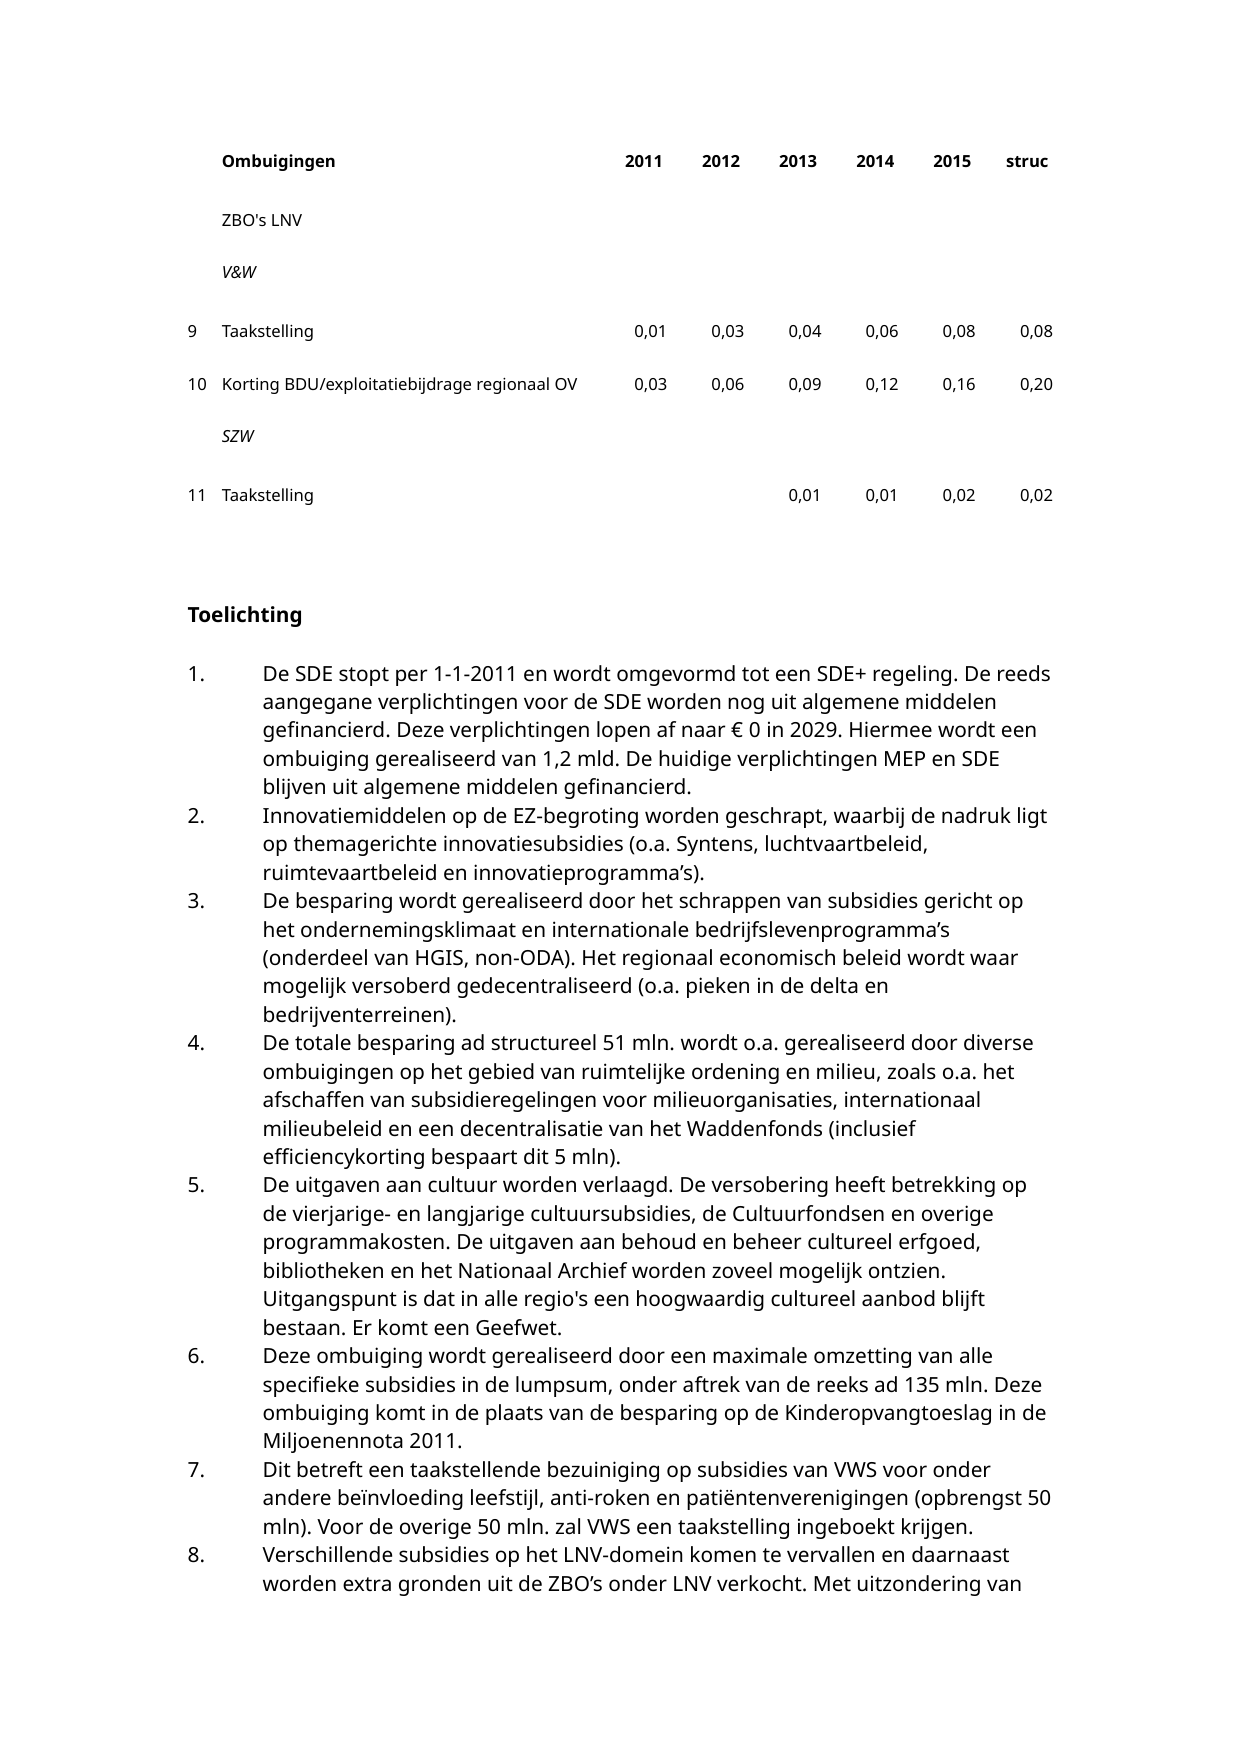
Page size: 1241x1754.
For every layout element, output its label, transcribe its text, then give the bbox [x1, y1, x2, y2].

table_cell 0,20 [975, 372, 1053, 425]
table_cell 0,12 [821, 372, 898, 425]
table_cell 0,02 [975, 484, 1053, 542]
table_cell 0,08 [898, 320, 975, 372]
table_cell 0,04 [744, 320, 821, 372]
table_cell 0,16 [898, 372, 975, 425]
table_cell 10 [188, 372, 222, 425]
text Toelichting [187, 600, 1053, 629]
table_header 2011 [590, 150, 667, 208]
list Innovatiemiddelen op de EZ-begroting worden geschrapt, waarbij de nadruk ligt op themagerichte innovatiesubsidies (o.a. Syntens, luchtvaartbeleid, ruimtevaartbeleid en innovatieprogramma’s). [187, 801, 1053, 886]
table_cell 0,06 [667, 372, 744, 425]
table_cell [898, 261, 975, 319]
table_cell 0,03 [667, 320, 744, 372]
table_cell [898, 209, 975, 261]
table_cell [744, 425, 821, 483]
table_cell ZBO's LNV [222, 209, 590, 261]
table_cell [667, 209, 744, 261]
table_cell [667, 484, 744, 542]
table_header struc [975, 150, 1053, 208]
table_cell 0,01 [821, 484, 898, 542]
table_cell [744, 209, 821, 261]
table_cell 11 [188, 484, 222, 542]
list Verschillende subsidies op het LNV-domein komen te vervallen en daarnaast worden extra gronden uit de ZBO’s onder LNV verkocht. Met uitzondering van [187, 1540, 1053, 1597]
list Deze ombuiging wordt gerealiseerd door een maximale omzetting van alle specifieke subsidies in de lumpsum, onder aftrek van de reeks ad 135 mln. Deze ombuiging komt in de plaats van de besparing op de Kinderopvangtoeslag in de Miljoenennota 2011. [187, 1341, 1053, 1455]
table_header 2015 [898, 150, 975, 208]
table_cell [590, 261, 667, 319]
table_cell [821, 261, 898, 319]
table_cell [975, 261, 1053, 319]
table_cell [188, 261, 222, 319]
table_cell 0,01 [744, 484, 821, 542]
list De uitgaven aan cultuur worden verlaagd. De versobering heeft betrekking op de vierjarige- en langjarige cultuursubsidies, de Cultuurfondsen en overige programmakosten. De uitgaven aan behoud en beheer cultureel erfgoed, bibliotheken en het Nationaal Archief worden zoveel mogelijk ontzien. Uitgangspunt is dat in alle regio's een hoogwaardig cultureel aanbod blijft bestaan. Er komt een Geefwet. [187, 1171, 1053, 1341]
list De totale besparing ad structureel 51 mln. wordt o.a. gerealiseerd door diverse ombuigingen op het gebied van ruimtelijke ordening en milieu, zoals o.a. het afschaffen van subsidieregelingen voor milieuorganisaties, internationaal milieubeleid en een decentralisatie van het Waddenfonds (inclusief efficiencykorting bespaart dit 5 mln). [187, 1028, 1053, 1171]
table_header 2014 [821, 150, 898, 208]
table_cell 0,01 [590, 320, 667, 372]
table_header [188, 150, 222, 208]
table_cell [975, 209, 1053, 261]
list Dit betreft een taakstellende bezuiniging op subsidies van VWS voor onder andere beïnvloeding leefstijl, anti-roken en patiëntenverenigingen (opbrengst 50 mln). Voor de overige 50 mln. zal VWS een taakstelling ingeboekt krijgen. [187, 1455, 1053, 1540]
table_cell Taakstelling [222, 484, 590, 542]
table_cell 9 [188, 320, 222, 372]
list De SDE stopt per 1-1-2011 en wordt omgevormd tot een SDE+ regeling. De reeds aangegane verplichtingen voor de SDE worden nog uit algemene middelen gefinancierd. Deze verplichtingen lopen af naar € 0 in 2029. Hiermee wordt een ombuiging gerealiseerd van 1,2 mld. De huidige verplichtingen MEP en SDE blijven uit algemene middelen gefinancierd. [187, 659, 1053, 801]
table_cell 0,09 [744, 372, 821, 425]
table_cell [821, 209, 898, 261]
table_cell 0,02 [898, 484, 975, 542]
table_cell [188, 425, 222, 483]
table_cell 0,06 [821, 320, 898, 372]
table_cell Korting BDU/exploitatiebijdrage regionaal OV [222, 372, 590, 425]
table_cell [667, 425, 744, 483]
table_cell [898, 425, 975, 483]
table_cell 0,08 [975, 320, 1053, 372]
table_cell [744, 261, 821, 319]
table_cell 0,03 [590, 372, 667, 425]
table_cell V&W [222, 261, 590, 319]
table_cell [590, 484, 667, 542]
table_cell SZW [222, 425, 590, 483]
table_cell [188, 209, 222, 261]
table_cell [667, 261, 744, 319]
table_cell Taakstelling [222, 320, 590, 372]
table_cell [975, 425, 1053, 483]
table_cell [590, 425, 667, 483]
table_header Ombuigingen [222, 150, 590, 208]
table_cell [821, 425, 898, 483]
table_header 2012 [667, 150, 744, 208]
table_cell [590, 209, 667, 261]
table_header 2013 [744, 150, 821, 208]
list De besparing wordt gerealiseerd door het schrappen van subsidies gericht op het ondernemingsklimaat en internationale bedrijfslevenprogramma’s (onderdeel van HGIS, non-ODA). Het regionaal economisch beleid wordt waar mogelijk versoberd gedecentraliseerd (o.a. pieken in de delta en bedrijventerreinen). [187, 886, 1053, 1028]
